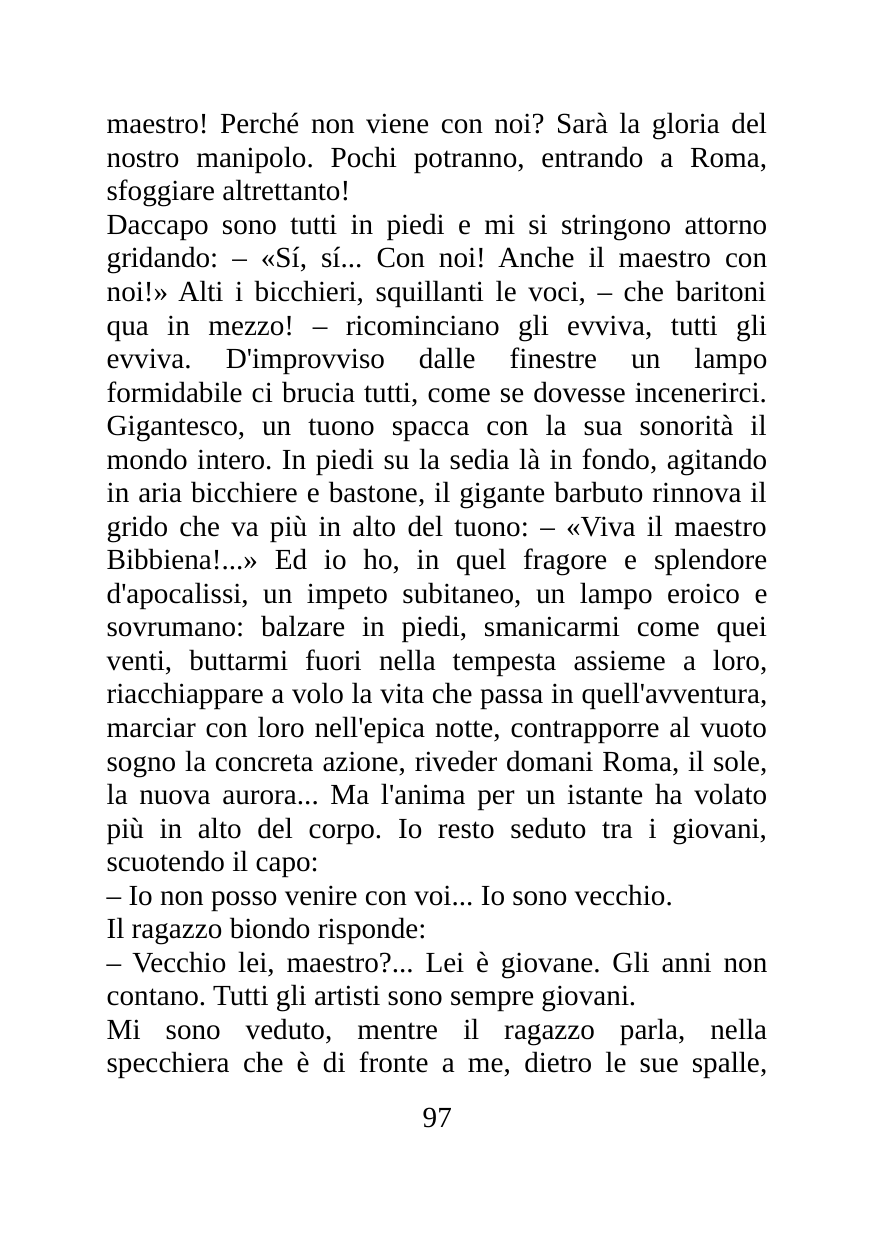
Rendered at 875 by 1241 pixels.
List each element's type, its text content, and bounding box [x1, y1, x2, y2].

text Daccapo sono tutti in piedi e mi si stringono attorno gridando: – «Sí, sí... Con noi! Anche il maestro con noi!» Alti i bicchieri, squillanti le voci, – che baritoni qua in mezzo! – ricominciano gli evviva, tutti gli evviva. D'improvviso dalle finestre un lampo formidabile ci brucia tutti, come se dovesse incenerirci. Gigantesco, un tuono spacca con la sua sonorità il mondo intero. In piedi su la sedia là in fondo, agitando in aria bicchiere e bastone, il gigante barbuto rinnova il grido che va più in alto del tuono: – «Viva il maestro Bibbiena!...» Ed io ho, in quel fragore e splendore d'apocalissi, un impeto subitaneo, un lampo eroico e sovrumano: balzare in piedi, smanicarmi come quei venti, buttarmi fuori nella tempesta assieme a loro, riacchiappare a volo la vita che passa in quell'avventura, marciar con loro nell'epica notte, contrapporre al vuoto sogno la concreta azione, riveder domani Roma, il sole, la nuova aurora... Ma l'anima per un istante ha volato più in alto del corpo. Io resto seduto tra i giovani, scuotendo il capo: [106, 207, 768, 878]
text Il ragazzo biondo risponde: [106, 911, 768, 945]
text – Vecchio lei, maestro?... Lei è giovane. Gli anni non contano. Tutti gli artisti sono sempre giovani. [106, 945, 768, 1012]
text Mi sono veduto, mentre il ragazzo parla, nella specchiera che è di fronte a me, dietro le sue spalle, [106, 1012, 768, 1079]
text – Io non posso venire con voi... Io sono vecchio. [106, 878, 768, 911]
text maestro! Perché non viene con noi? Sarà la gloria del nostro manipolo. Pochi potranno, entrando a Roma, sfoggiare altrettanto! [106, 106, 768, 207]
